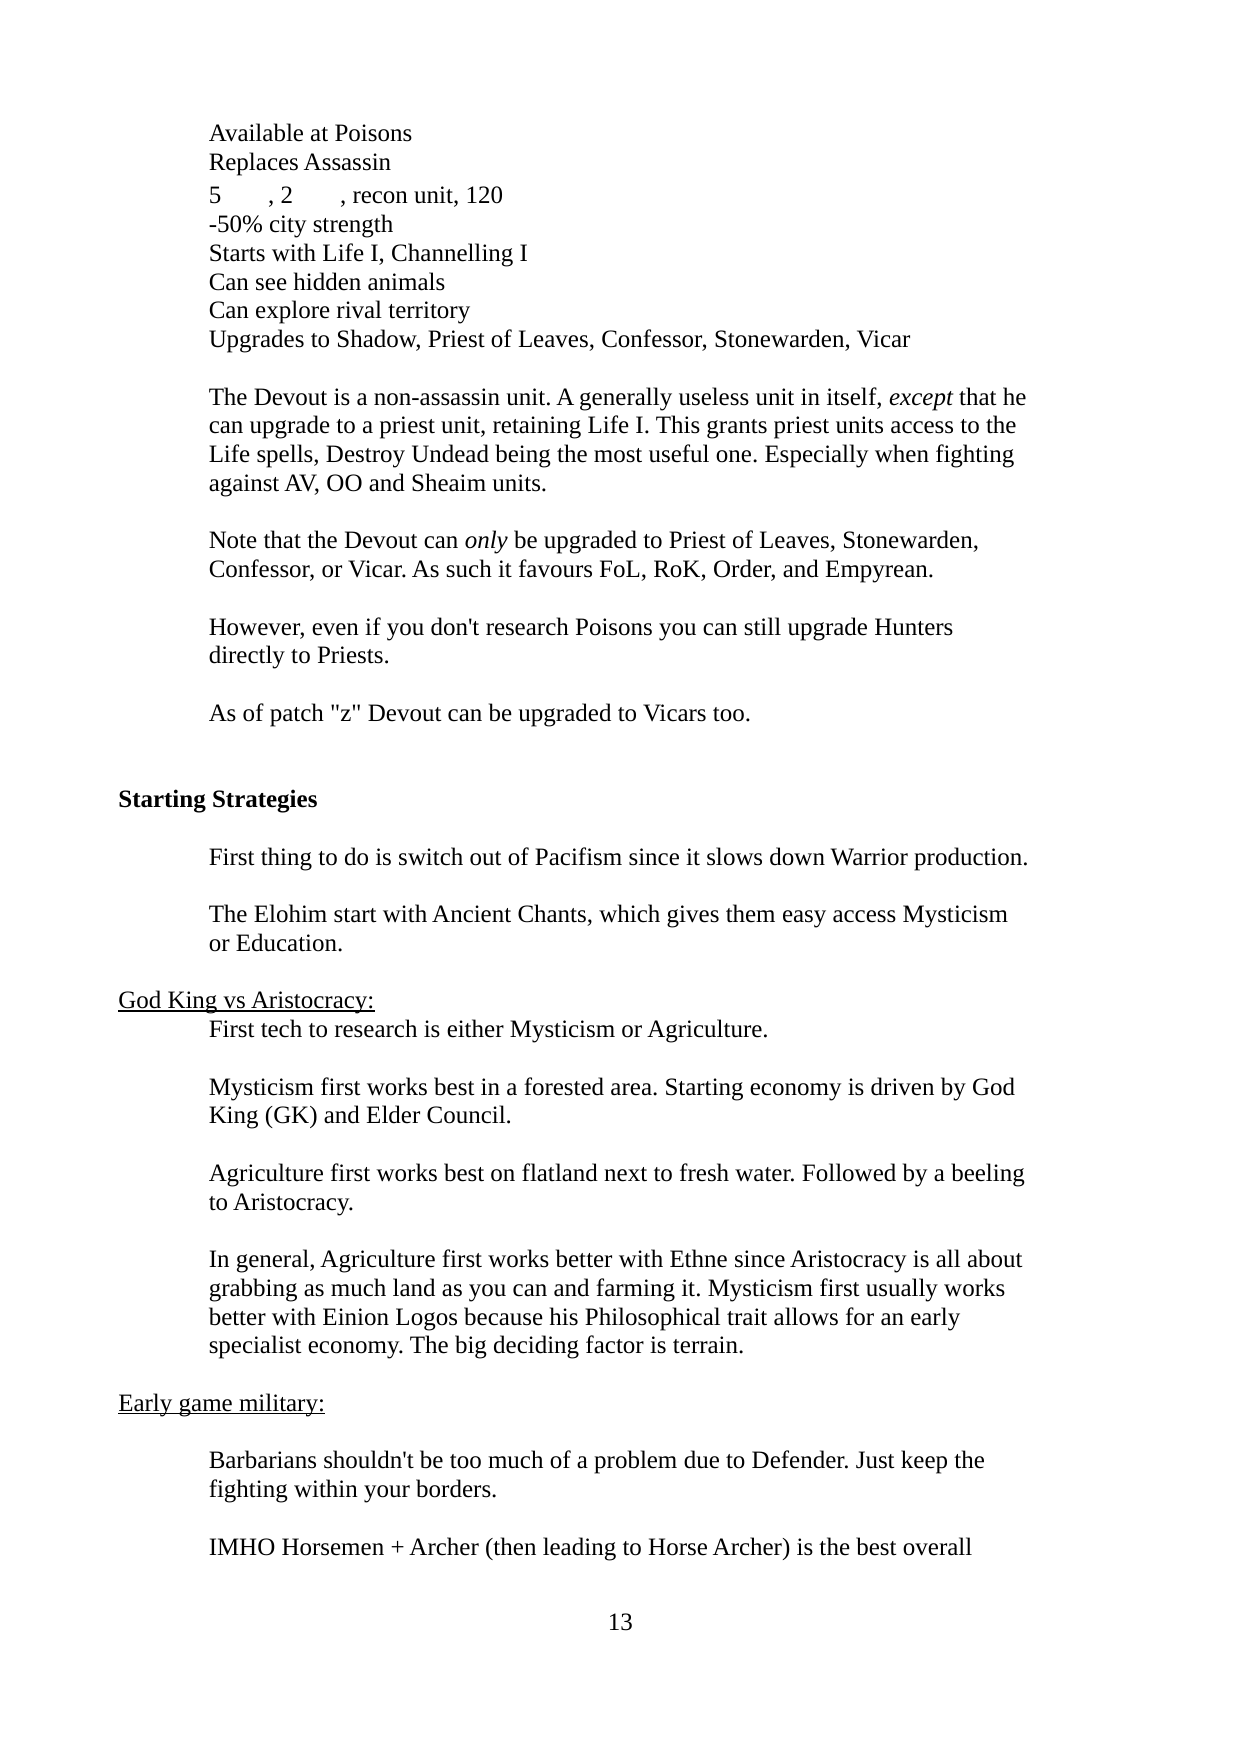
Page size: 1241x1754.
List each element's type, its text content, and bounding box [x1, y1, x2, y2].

text God King vs Aristocracy: [118, 985, 1032, 1014]
text In general, Agriculture first works better with Ethne since Aristocracy is all about grabbing as much land as you can and farming it. Mysticism first usually works better with Einion Logos because his Philosophical trait allows for an early specialist economy. The big deciding factor is terrain. [208, 1244, 1032, 1359]
text IMHO Horsemen + Archer (then leading to Horse Archer) is the best overall [208, 1532, 1032, 1560]
text The Elohim start with Ancient Chants, which gives them easy access Mysticism or Education. [208, 899, 1032, 957]
text Agriculture first works best on flatland next to fresh water. Followed by a beeling to Aristocracy. [208, 1158, 1032, 1215]
text Early game military: [118, 1388, 1032, 1417]
text Starting Strategies [118, 784, 1032, 813]
text Available at Poisons Replaces Assassin 5 , 2 , recon unit, 120 -50% city strength Starts with Life I, Channelling I Can see hidden animals Can explore rival territory Upgrades to Shadow, Priest of Leaves, Confessor, Stonewarden, Vicar The Devout is a non-assassin unit. A generally useless unit in itself, except that he can upgrade to a priest unit, retaining Life I. This grants priest units access to the Life spells, Destroy Undead being the most useful one. Especially when fighting against AV, OO and Sheaim units. Note that the Devout can only be upgraded to Priest of Leaves, Stonewarden, Confessor, or Vicar. As such it favours FoL, RoK, Order, and Empyrean. However, even if you don't research Poisons you can still upgrade Hunters directly to Priests. As of patch "z" Devout can be upgraded to Vicars too. [208, 118, 1032, 727]
text Barbarians shouldn't be too much of a problem due to Defender. Just keep the fighting within your borders. [208, 1445, 1032, 1503]
text First thing to do is switch out of Pacifism since it slows down Warrior production. [208, 842, 1032, 870]
text Mysticism first works best in a forested area. Starting economy is driven by God King (GK) and Elder Council. [208, 1072, 1032, 1129]
text First tech to research is either Mysticism or Agriculture. [208, 1014, 1032, 1043]
